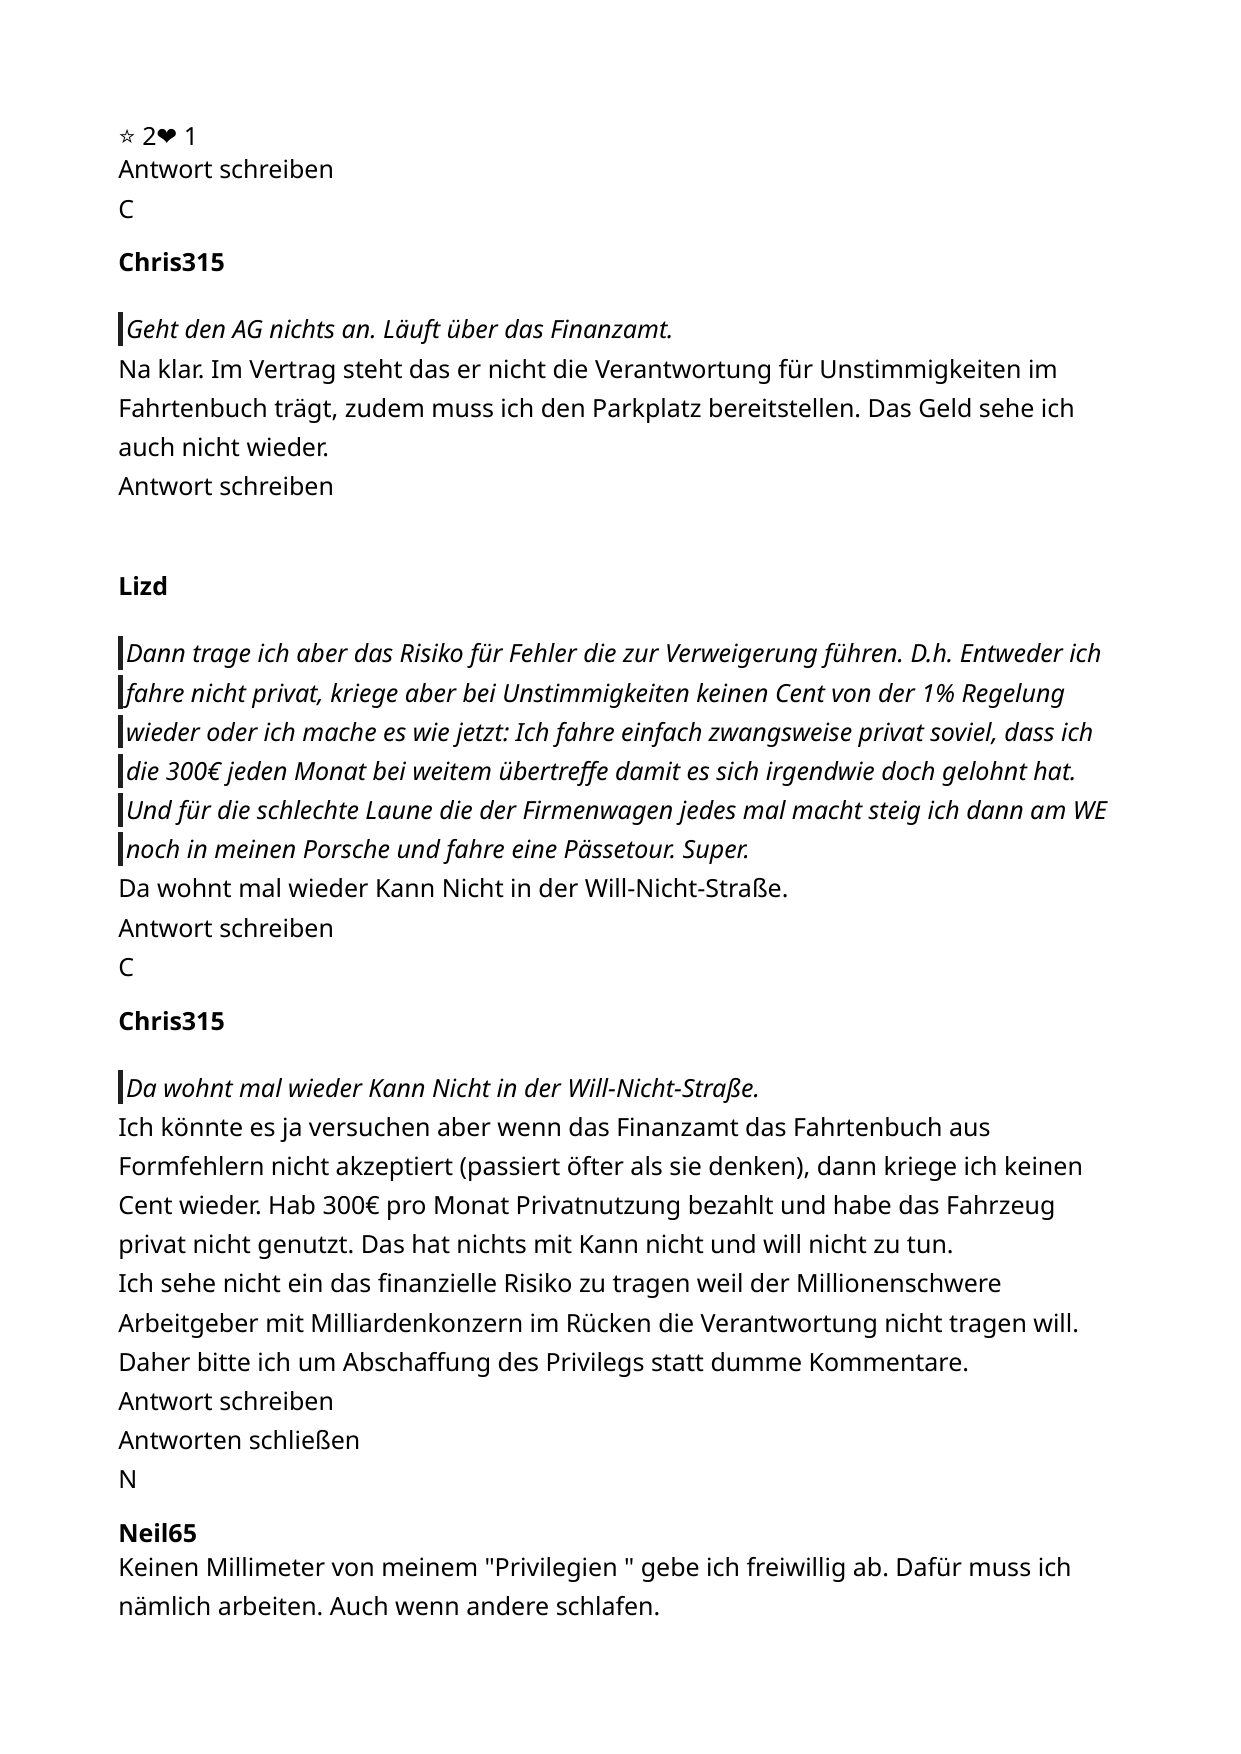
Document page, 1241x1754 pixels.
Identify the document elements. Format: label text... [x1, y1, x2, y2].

text ⭐️ 2❤️ 1 [118, 118, 1122, 152]
text N [118, 1462, 1122, 1496]
text Da wohnt mal wieder Kann Nicht in der Will-Nicht-Straße. [123, 1070, 1122, 1104]
text Keinen Millimeter von meinem "Privilegien " gebe ich freiwillig ab. Dafür muss ich nämlich arbeiten. Auch wenn andere schlafen. [118, 1550, 1122, 1623]
text Geht den AG nichts an. Läuft über das Finanzamt. [123, 312, 1122, 346]
subtitle Neil65 [118, 1516, 1122, 1550]
text Antwort schreiben [118, 910, 1122, 944]
subtitle Chris315 [118, 245, 1122, 279]
text C [118, 191, 1122, 225]
text Ich sehe nicht ein das finanzielle Risiko zu tragen weil der Millionenschwere Arbeitgeber mit Milliardenkonzern im Rücken die Verantwortung nicht tragen will. Daher bitte ich um Abschaffung des Privilegs statt dumme Kommentare. [118, 1266, 1122, 1378]
subtitle Lizd [118, 569, 1122, 603]
text Antwort schreiben [118, 152, 1122, 186]
text Antwort schreiben [118, 469, 1122, 503]
text Antwort schreiben [118, 1384, 1122, 1418]
text Antworten schließen [118, 1423, 1122, 1457]
text Da wohnt mal wieder Kann Nicht in der Will-Nicht-Straße. [118, 871, 1122, 905]
subtitle Chris315 [118, 1003, 1122, 1037]
text C [118, 949, 1122, 983]
text Dann trage ich aber das Risiko für Fehler die zur Verweigerung führen. D.h. Entweder ich fahre nicht privat, kriege aber bei Unstimmigkeiten keinen Cent von der 1% Regelung wieder oder ich mache es wie jetzt: Ich fahre einfach zwangsweise privat soviel, dass ich die 300€ jeden Monat bei weitem übertreffe damit es sich irgendwie doch gelohnt hat. Und für die schlechte Laune die der Firmenwagen jedes mal macht steig ich dann am WE noch in meinen Porsche und fahre eine Pässetour. Super. [118, 636, 1122, 866]
text Na klar. Im Vertrag steht das er nicht die Verantwortung für Unstimmigkeiten im Fahrtenbuch trägt, zudem muss ich den Parkplatz bereitstellen. Das Geld sehe ich auch nicht wieder. [118, 351, 1122, 464]
text Ich könnte es ja versuchen aber wenn das Finanzamt das Fahrtenbuch aus Formfehlern nicht akzeptiert (passiert öfter als sie denken), dann kriege ich keinen Cent wieder. Hab 300€ pro Monat Privatnutzung bezahlt und habe das Fahrzeug privat nicht genutzt. Das hat nichts mit Kann nicht und will nicht zu tun. [118, 1109, 1122, 1261]
